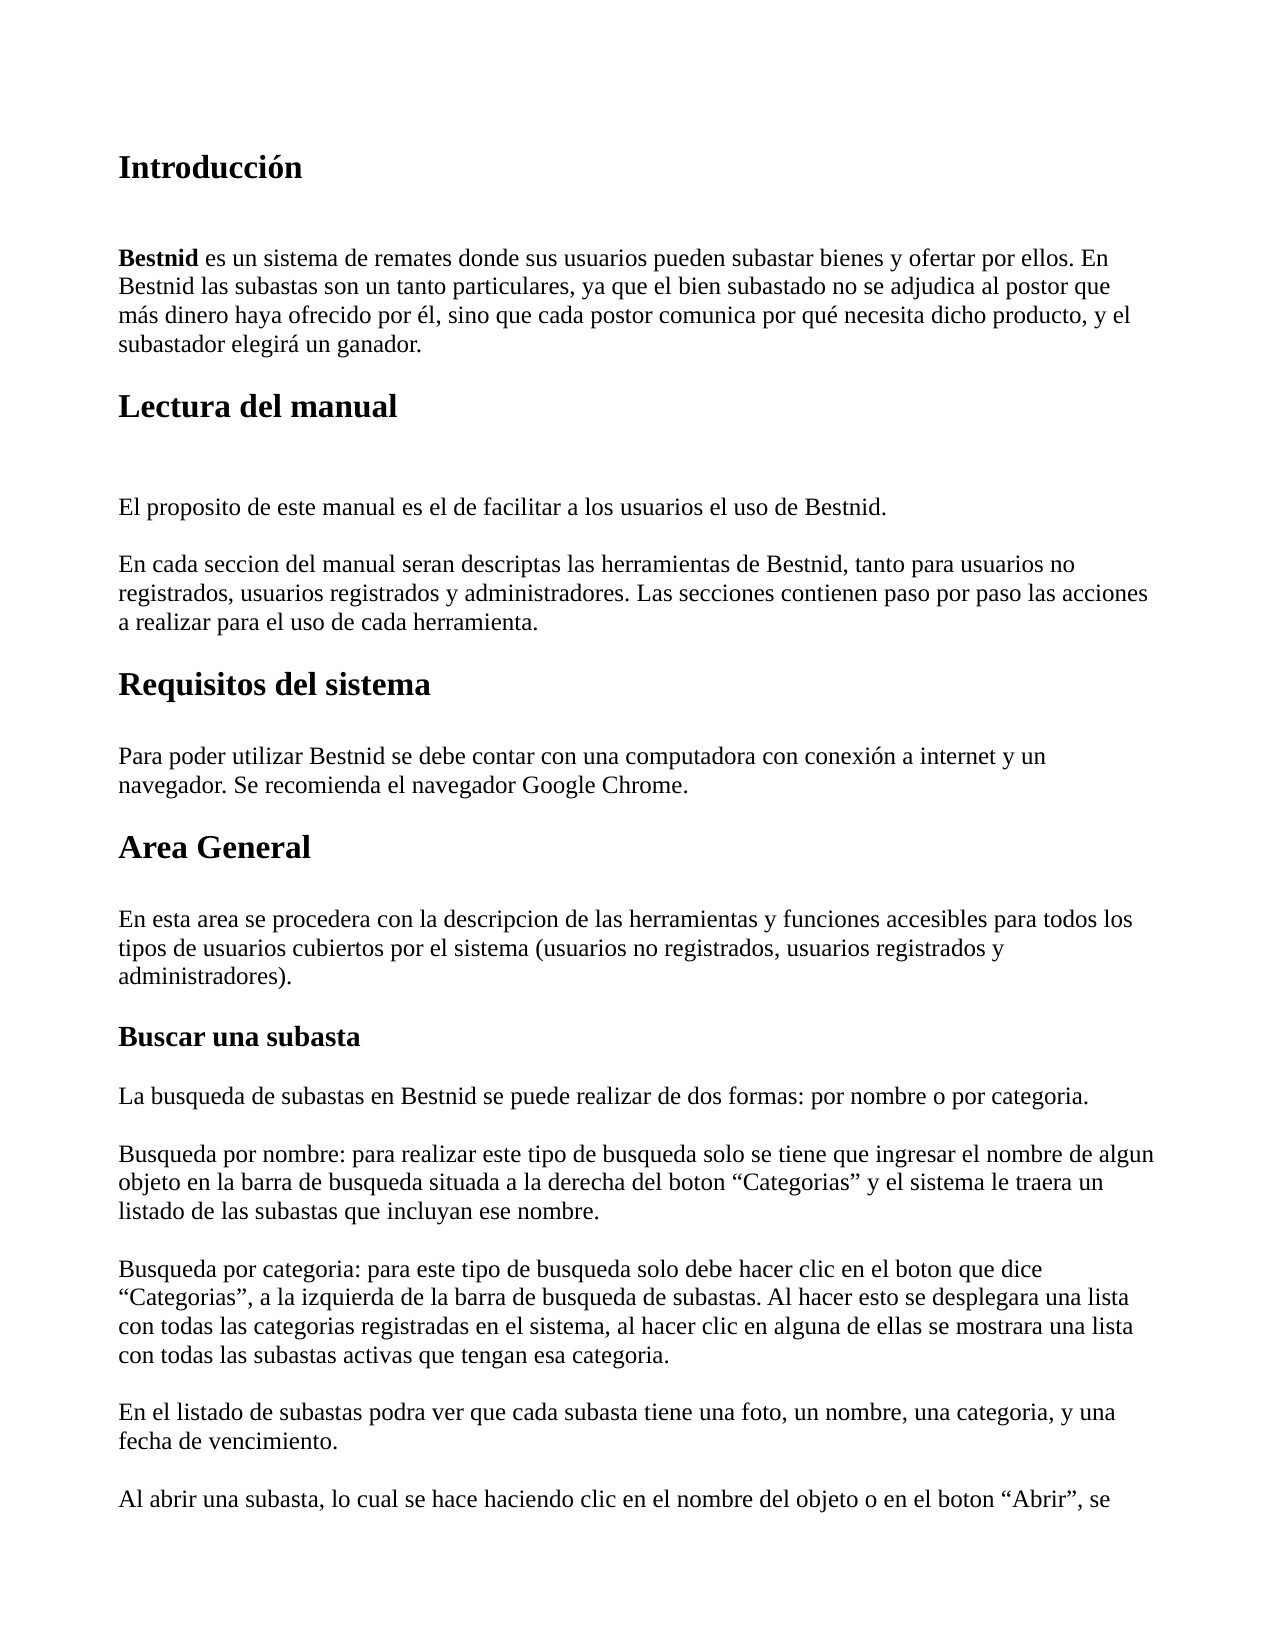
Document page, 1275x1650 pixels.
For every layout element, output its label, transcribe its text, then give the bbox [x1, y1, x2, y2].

text Area General [118, 827, 1157, 866]
text En cada seccion del manual seran descriptas las herramientas de Bestnid, tanto para usuarios no registrados, usuarios registrados y administradores. Las secciones contienen paso por paso las acciones a realizar para el uso de cada herramienta. [118, 549, 1157, 636]
text Buscar una subasta [118, 1019, 1157, 1052]
text Requisitos del sistema [118, 664, 1157, 703]
text Para poder utilizar Bestnid se debe contar con una computadora con conexión a internet y un navegador. Se recomienda el navegador Google Chrome. [118, 741, 1157, 798]
text Introducción [118, 147, 1157, 185]
text Bestnid es un sistema de remates donde sus usuarios pueden subastar bienes y ofertar por ellos. En Bestnid las subastas son un tanto particulares, ya que el bien subastado no se adjudica al postor que más dinero haya ofrecido por él, sino que cada postor comunica por qué necesita dicho producto, y el subastador elegirá un ganador. [118, 243, 1157, 358]
text Busqueda por nombre: para realizar este tipo de busqueda solo se tiene que ingresar el nombre de algun objeto en la barra de busqueda situada a la derecha del boton “Categorias” y el sistema le traera un listado de las subastas que incluyan ese nombre. [118, 1139, 1157, 1225]
text Lectura del manual [118, 386, 1157, 425]
text El proposito de este manual es el de facilitar a los usuarios el uso de Bestnid. [118, 492, 1157, 521]
text Busqueda por categoria: para este tipo de busqueda solo debe hacer clic en el boton que dice “Categorias”, a la izquierda de la barra de busqueda de subastas. Al hacer esto se desplegara una lista con todas las categorias registradas en el sistema, al hacer clic en alguna de ellas se mostrara una lista con todas las subastas activas que tengan esa categoria. [118, 1254, 1157, 1369]
text Al abrir una subasta, lo cual se hace haciendo clic en el nombre del objeto o en el boton “Abrir”, se [118, 1484, 1157, 1512]
text La busqueda de subastas en Bestnid se puede realizar de dos formas: por nombre o por categoria. [118, 1081, 1157, 1110]
text En esta area se procedera con la descripcion de las herramientas y funciones accesibles para todos los tipos de usuarios cubiertos por el sistema (usuarios no registrados, usuarios registrados y administradores). [118, 904, 1157, 990]
text En el listado de subastas podra ver que cada subasta tiene una foto, un nombre, una categoria, y una fecha de vencimiento. [118, 1397, 1157, 1455]
